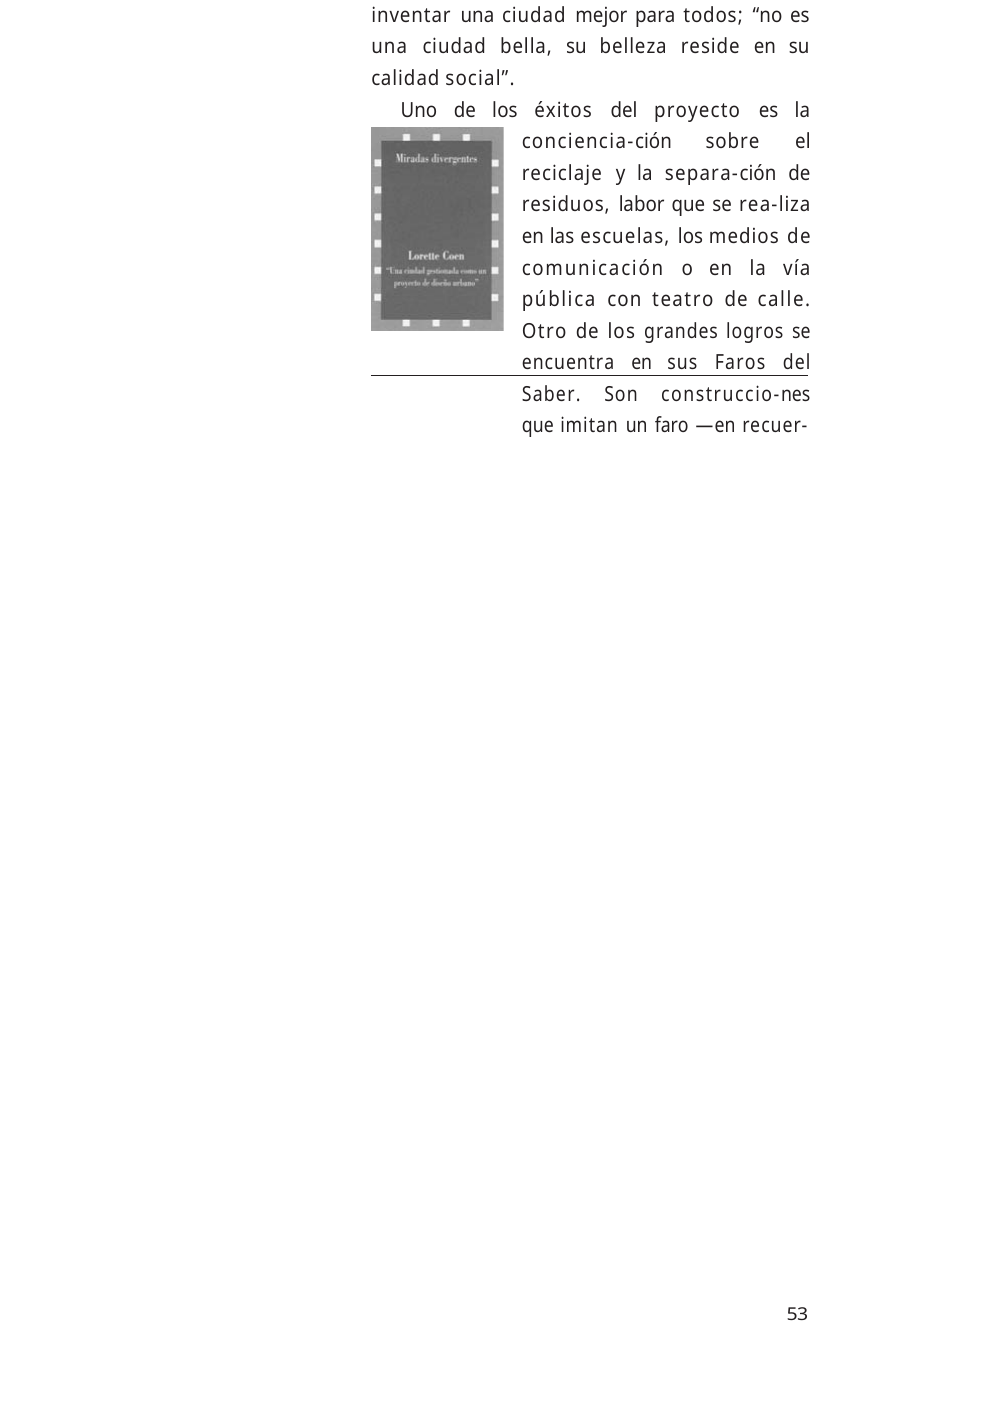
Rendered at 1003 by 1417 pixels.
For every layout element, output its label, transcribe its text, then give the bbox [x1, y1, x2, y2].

text Uno de los éxitos del proyecto es la conciencia-ción sobre el reciclaje y la separa-ción de residuos, labor que se rea-liza en las escuelas, los medios de comunicación o en la vía pública con teatro de calle. Otro de los grandes logros se encuentra en sus Faros del Saber. Son construccio-nes que imitan un faro —en recuer- [400, 95, 810, 439]
text inventar una ciudad mejor para todos; “no es una ciudad bella, su belleza reside en su calidad social”. [371, 0, 809, 92]
